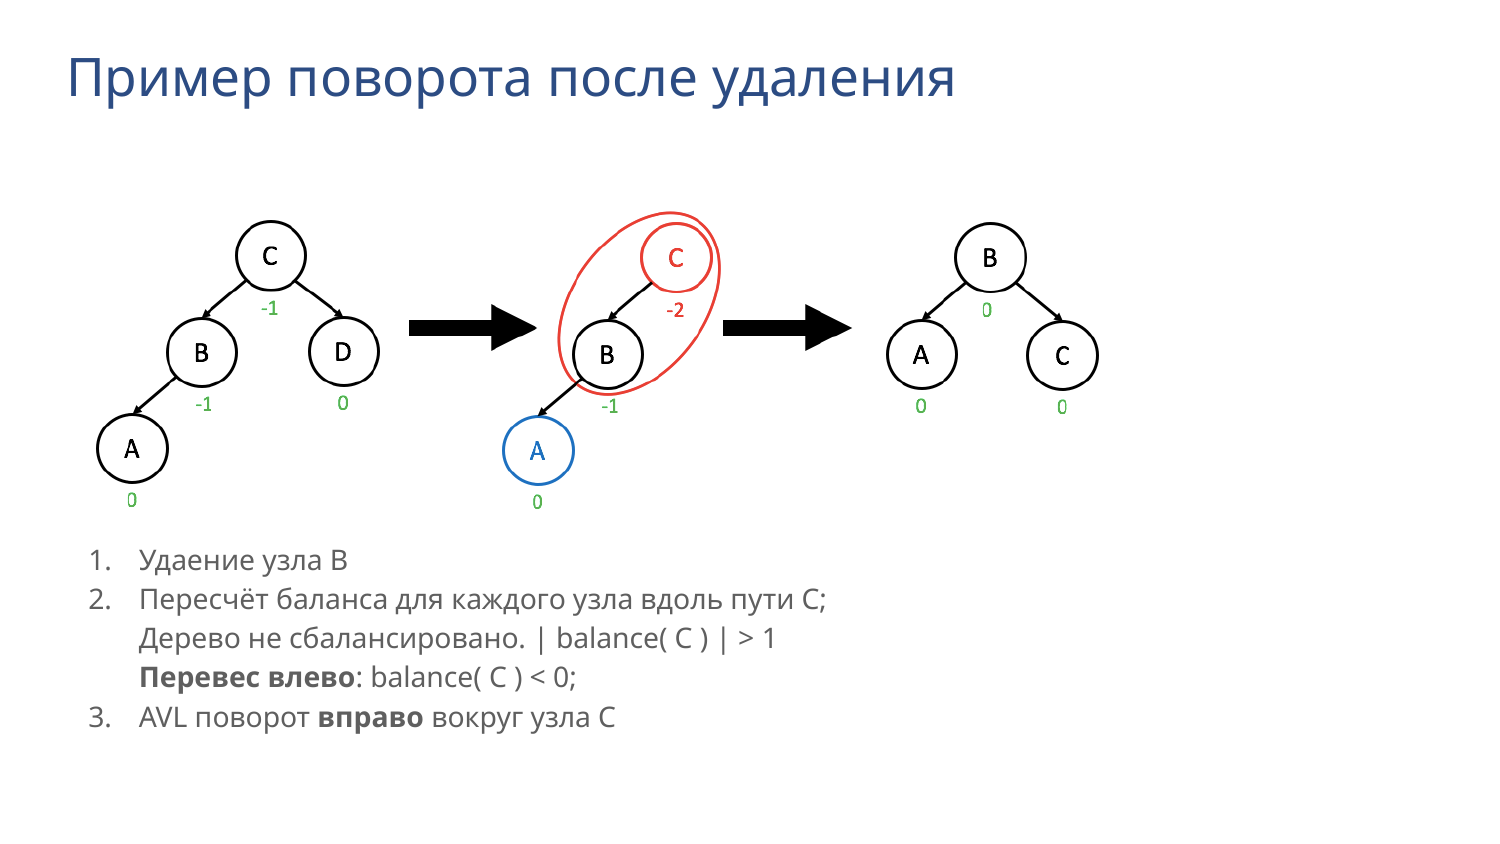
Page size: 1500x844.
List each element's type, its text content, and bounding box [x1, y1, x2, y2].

title Пример поворота после удаления [51, 28, 1449, 123]
picture [88, 202, 1106, 516]
list Удаение узла В Пересчёт баланса для каждого узла вдоль пути С; Дерево не сбалансировано. | balance( C ) | > 1 Перевес влево: balance( C ) < 0; AVL поворот вправо вокруг узла С [51, 522, 1415, 750]
